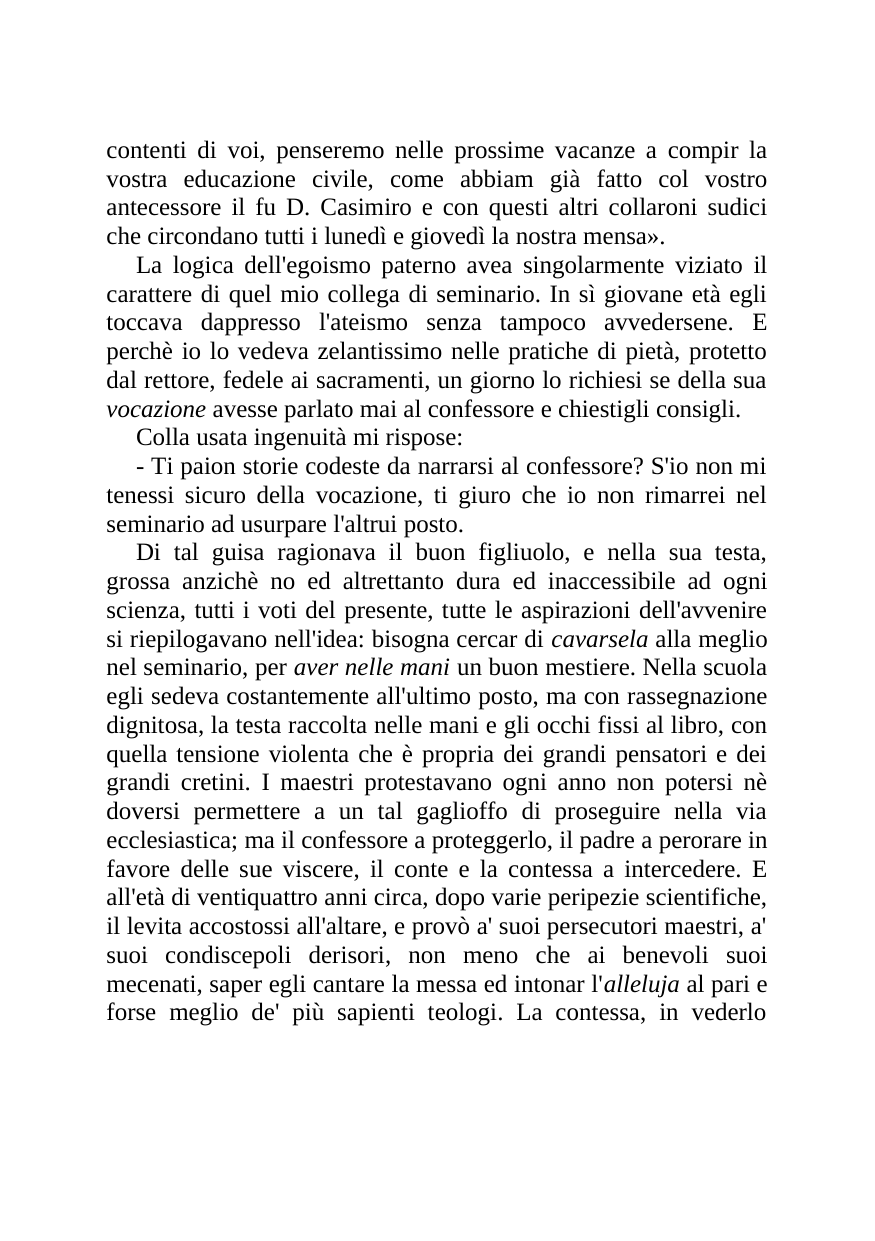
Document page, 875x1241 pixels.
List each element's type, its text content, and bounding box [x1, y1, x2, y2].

text Di tal guisa ragionava il buon figliuolo, e nella sua testa, grossa anzichè no ed altrettanto dura ed inaccessibile ad ogni scienza, tutti i voti del presente, tutte le aspirazioni dell'avvenire si riepilogavano nell'idea: bisogna cercar di cavarsela alla meglio nel seminario, per aver nelle mani un buon mestiere. Nella scuola egli sedeva costantemente all'ultimo posto, ma con rassegnazione dignitosa, la testa raccolta nelle mani e gli occhi fissi al libro, con quella tensione violenta che è propria dei grandi pensatori e dei grandi cretini. I maestri protestavano ogni anno non potersi nè doversi permettere a un tal gaglioffo di proseguire nella via ecclesiastica; ma il confessore a proteggerlo, il padre a perorare in favore delle sue viscere, il conte e la contessa a intercedere. E all'età di ventiquattro anni circa, dopo varie peripezie scientifiche, il levita accostossi all'altare, e provò a' suoi persecutori maestri, a' suoi condiscepoli derisori, non meno che ai benevoli suoi mecenati, saper egli cantare la messa ed intonar l'alleluja al pari e forse meglio de' più sapienti teologi. La contessa, in vederlo [106, 537, 768, 1026]
text Colla usata ingenuità mi rispose: [106, 422, 768, 451]
text - Ti paion storie codeste da narrarsi al confessore? S'io non mi tenessi sicuro della vocazione, ti giuro che io non rimarrei nel seminario ad usurpare l'altrui posto. [106, 451, 768, 537]
text contenti di voi, penseremo nelle prossime vacanze a compir la vostra educazione civile, come abbiam già fatto col vostro antecessore il fu D. Casimiro e con questi altri collaroni sudici che circondano tutti i lunedì e giovedì la nostra mensa». [106, 135, 768, 250]
text La logica dell'egoismo paterno avea singolarmente viziato il carattere di quel mio collega di seminario. In sì giovane età egli toccava dappresso l'ateismo senza tampoco avvedersene. E perchè io lo vedeva zelantissimo nelle pratiche di pietà, protetto dal rettore, fedele ai sacramenti, un giorno lo richiesi se della sua vocazione avesse parlato mai al confessore e chiestigli consigli. [106, 250, 768, 422]
